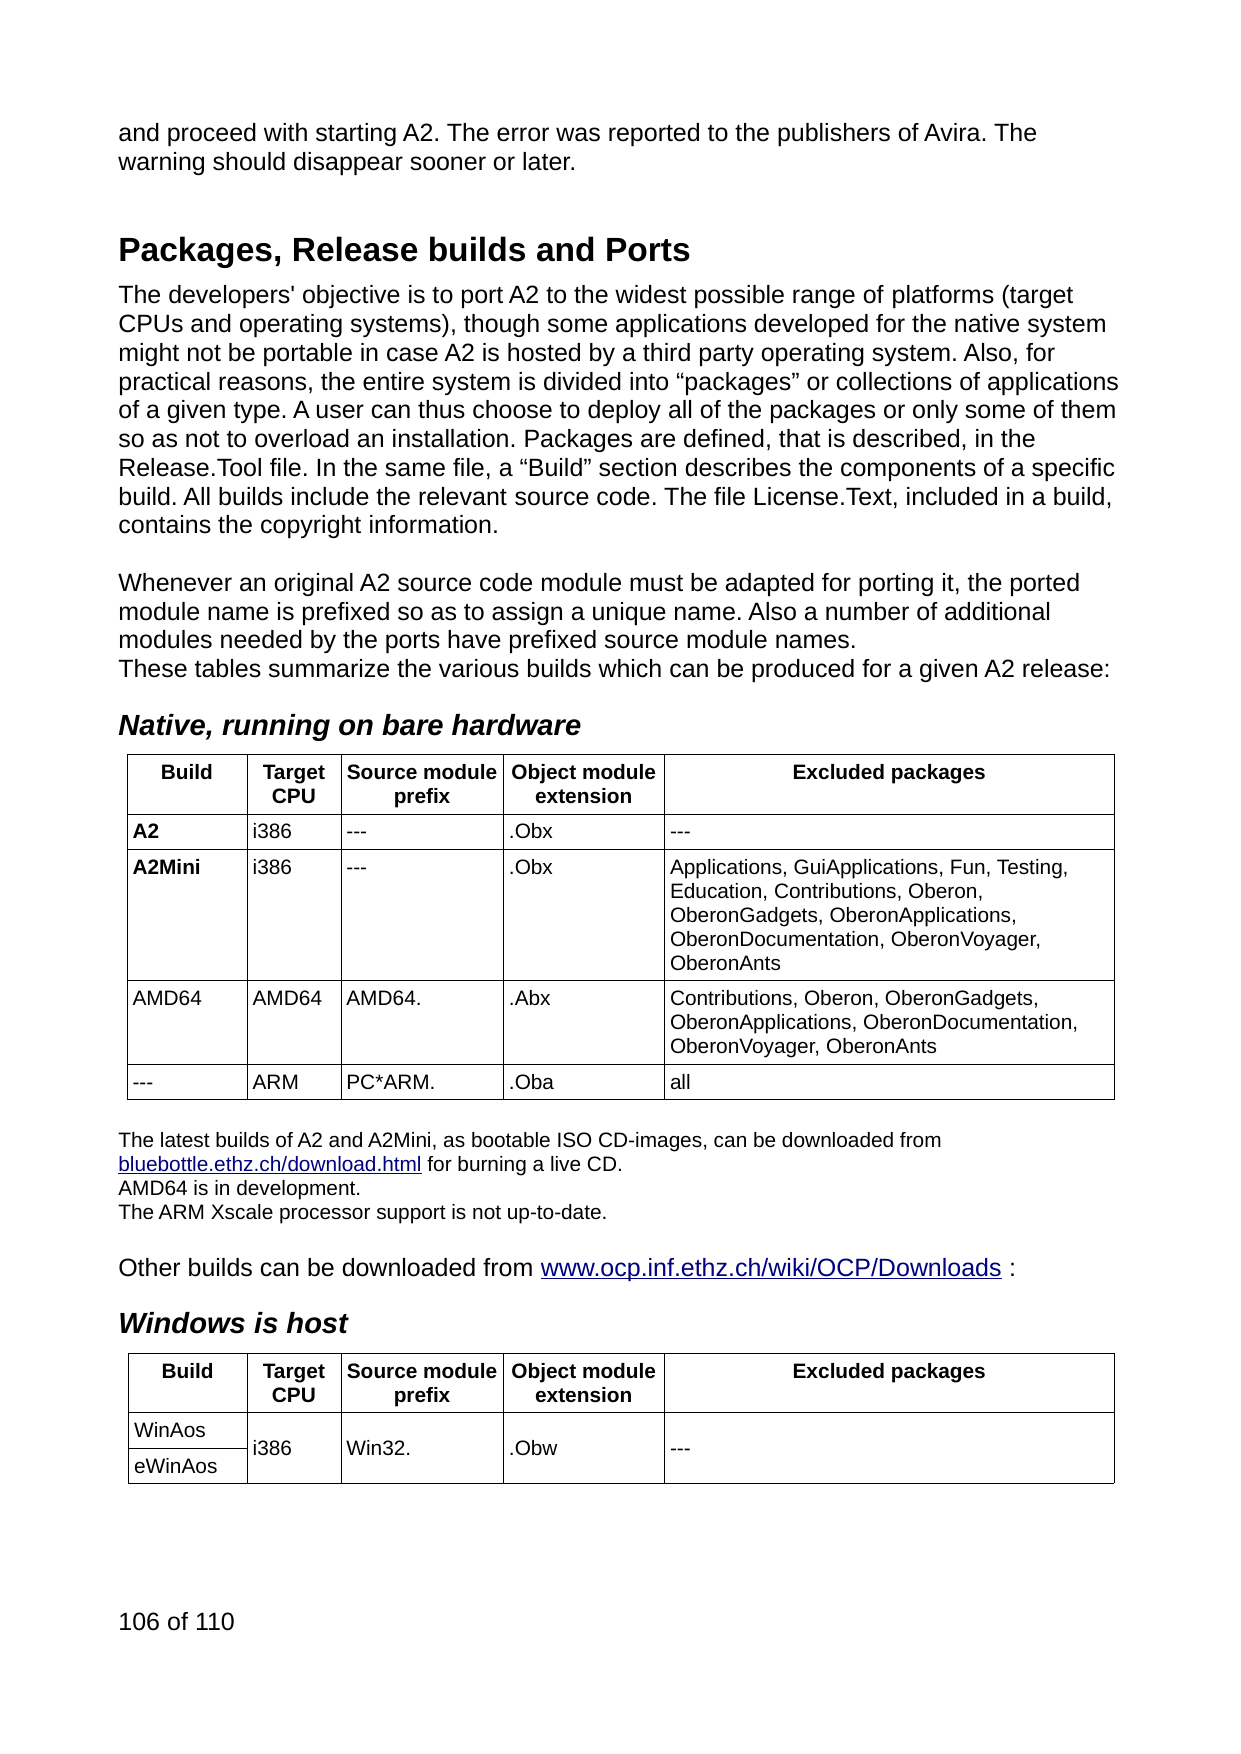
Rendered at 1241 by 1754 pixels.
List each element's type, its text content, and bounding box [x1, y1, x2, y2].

table_cell .Abx [504, 981, 664, 1064]
table_cell .Obx [504, 815, 664, 849]
table_header Source module prefix [342, 1354, 503, 1412]
table_header Target CPU [248, 755, 341, 813]
table_header Build [129, 1354, 247, 1412]
table_cell WinAos [129, 1413, 247, 1448]
table_cell i386 [248, 1413, 341, 1483]
table_header Object module extension [504, 755, 664, 813]
table_cell --- [665, 815, 1114, 849]
text and proceed with starting A2. The error was reported to the publishers of Avira. The warning should disappear sooner or later. [118, 118, 1122, 176]
table_cell A2Mini [128, 850, 247, 980]
table_header Excluded packages [665, 1354, 1114, 1412]
table_cell i386 [248, 850, 341, 980]
text The ARM Xscale processor support is not up-to-date. [118, 1200, 1122, 1224]
table_cell Applications, GuiApplications, Fun, Testing, Education, Contributions, Oberon, OberonGadgets, OberonApplications, OberonDocumentation, OberonVoyager, OberonAnts [665, 850, 1114, 980]
table_cell --- [128, 1065, 247, 1099]
table_cell AMD64. [342, 981, 503, 1064]
table_cell i386 [248, 815, 341, 849]
table_header Source module prefix [342, 755, 503, 813]
table_cell eWinAos [129, 1449, 247, 1483]
table_header Build [128, 755, 247, 813]
subtitle Windows is host [118, 1307, 1122, 1340]
table_cell --- [665, 1413, 1114, 1483]
table_cell Win32. [342, 1413, 503, 1483]
table_cell .Obx [504, 850, 664, 980]
text AMD64 is in development. [118, 1176, 1122, 1200]
text The developers' objective is to port A2 to the widest possible range of platforms (target CPUs and operating systems), though some applications developed for the native system might not be portable in case A2 is hosted by a third party operating system. Also, for practical reasons, the entire system is divided into “packages” or collections of applications of a given type. A user can thus choose to deploy all of the packages or only some of them so as not to overload an installation. Packages are defined, that is described, in the Release.Tool file. In the same file, a “Build” section describes the components of a specific build. All builds include the relevant source code. The file License.Text, included in a build, contains the copyright information. [118, 281, 1122, 539]
text These tables summarize the various builds which can be produced for a given A2 release: [118, 654, 1122, 683]
table_header Object module extension [504, 1354, 664, 1412]
text The latest builds of A2 and A2Mini, as bootable ISO CD-images, can be downloaded from bluebottle.ethz.ch/download.html for burning a live CD. [118, 1128, 1122, 1176]
table_cell Contributions, Oberon, OberonGadgets, OberonApplications, OberonDocumentation, OberonVoyager, OberonAnts [665, 981, 1114, 1064]
text Other builds can be downloaded from www.ocp.inf.ethz.ch/wiki/OCP/Downloads : [118, 1253, 1122, 1282]
table_cell --- [342, 850, 503, 980]
table_cell A2 [128, 815, 247, 849]
table_cell all [665, 1065, 1114, 1099]
table_header Target CPU [248, 1354, 341, 1412]
table_cell .Oba [504, 1065, 664, 1099]
table_cell --- [342, 815, 503, 849]
table_cell PC*ARM. [342, 1065, 503, 1099]
text Whenever an original A2 source code module must be adapted for porting it, the ported module name is prefixed so as to assign a unique name. Also a number of additional modules needed by the ports have prefixed source module names. [118, 568, 1122, 654]
table_cell AMD64 [248, 981, 341, 1064]
table_header Excluded packages [665, 755, 1114, 813]
subtitle Native, running on bare hardware [118, 708, 1122, 742]
subtitle Packages, Release builds and Ports [118, 229, 1122, 268]
table_cell ARM [248, 1065, 341, 1099]
table_cell .Obw [504, 1413, 664, 1483]
table_cell AMD64 [128, 981, 247, 1064]
